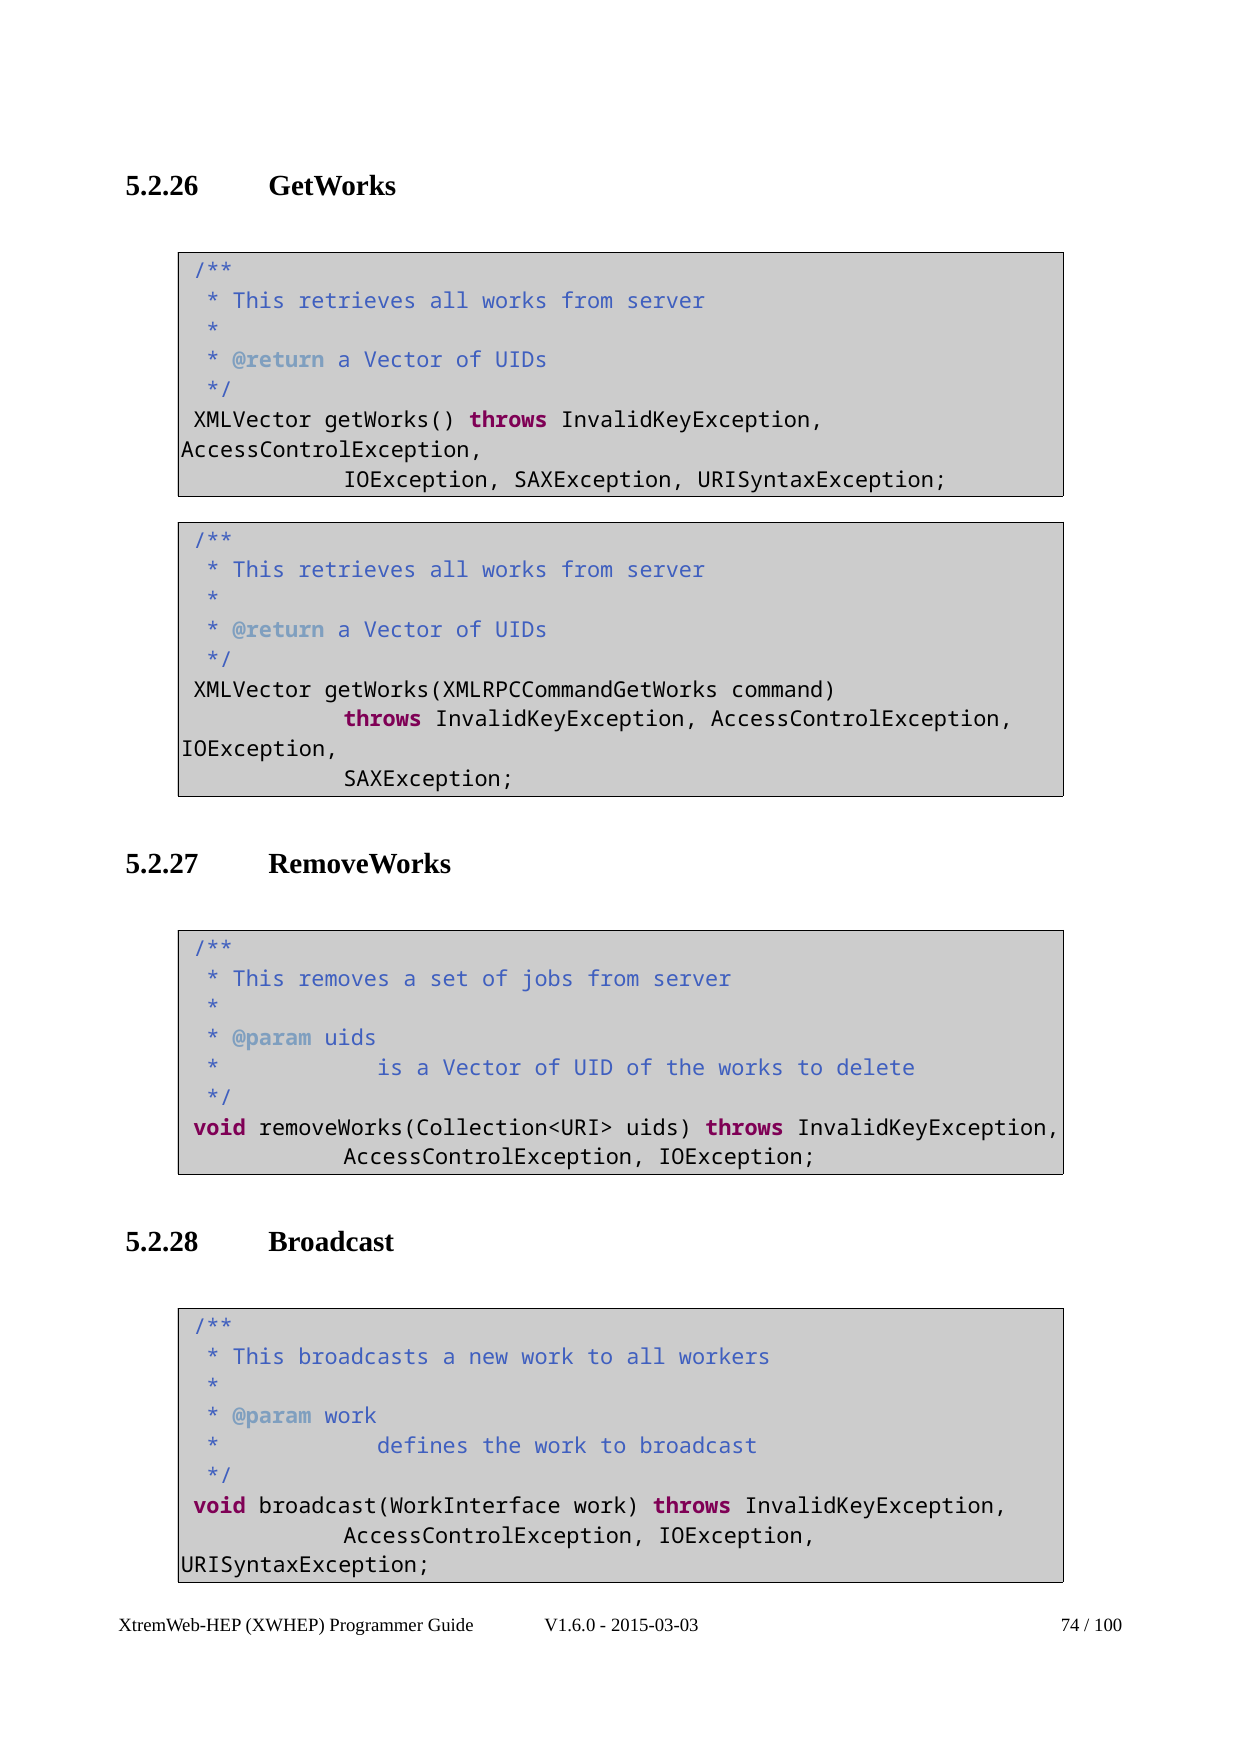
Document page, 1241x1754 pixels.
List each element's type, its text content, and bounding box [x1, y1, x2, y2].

text XMLVector getWorks() throws InvalidKeyException, AccessControlException, [179, 401, 1063, 461]
text /** [179, 523, 1063, 551]
text IOException, SAXException, URISyntaxException; [179, 461, 1063, 496]
subtitle RemoveWorks [118, 846, 1122, 879]
text * @param uids [179, 1019, 1063, 1049]
text * @param work [179, 1397, 1063, 1427]
text * [179, 312, 1063, 341]
text * [179, 581, 1063, 611]
text * This retrieves all works from server [179, 551, 1063, 581]
text /** [179, 253, 1063, 282]
text * [179, 989, 1063, 1019]
text /** [179, 1309, 1063, 1338]
text * defines the work to broadcast [179, 1427, 1063, 1457]
subtitle GetWorks [118, 168, 1122, 202]
text */ [179, 371, 1063, 401]
text * is a Vector of UID of the works to delete [179, 1049, 1063, 1079]
text XMLVector getWorks(XMLRPCCommandGetWorks command) [179, 671, 1063, 700]
text * This removes a set of jobs from server [179, 959, 1063, 989]
text AccessControlException, IOException, URISyntaxException; [179, 1517, 1063, 1582]
text AccessControlException, IOException; [179, 1138, 1063, 1174]
text * @return a Vector of UIDs [179, 341, 1063, 371]
text */ [179, 1457, 1063, 1487]
text */ [179, 641, 1063, 671]
text throws InvalidKeyException, AccessControlException, IOException, [179, 700, 1063, 760]
text */ [179, 1079, 1063, 1108]
text * This broadcasts a new work to all workers [179, 1338, 1063, 1368]
subtitle Broadcast [118, 1224, 1122, 1258]
text void broadcast(WorkInterface work) throws InvalidKeyException, [179, 1487, 1063, 1517]
text /** [179, 931, 1063, 959]
text void removeWorks(Collection<URI> uids) throws InvalidKeyException, [179, 1108, 1063, 1138]
text * This retrieves all works from server [179, 282, 1063, 312]
text * [179, 1368, 1063, 1397]
text * @return a Vector of UIDs [179, 611, 1063, 641]
text SAXException; [179, 760, 1063, 796]
